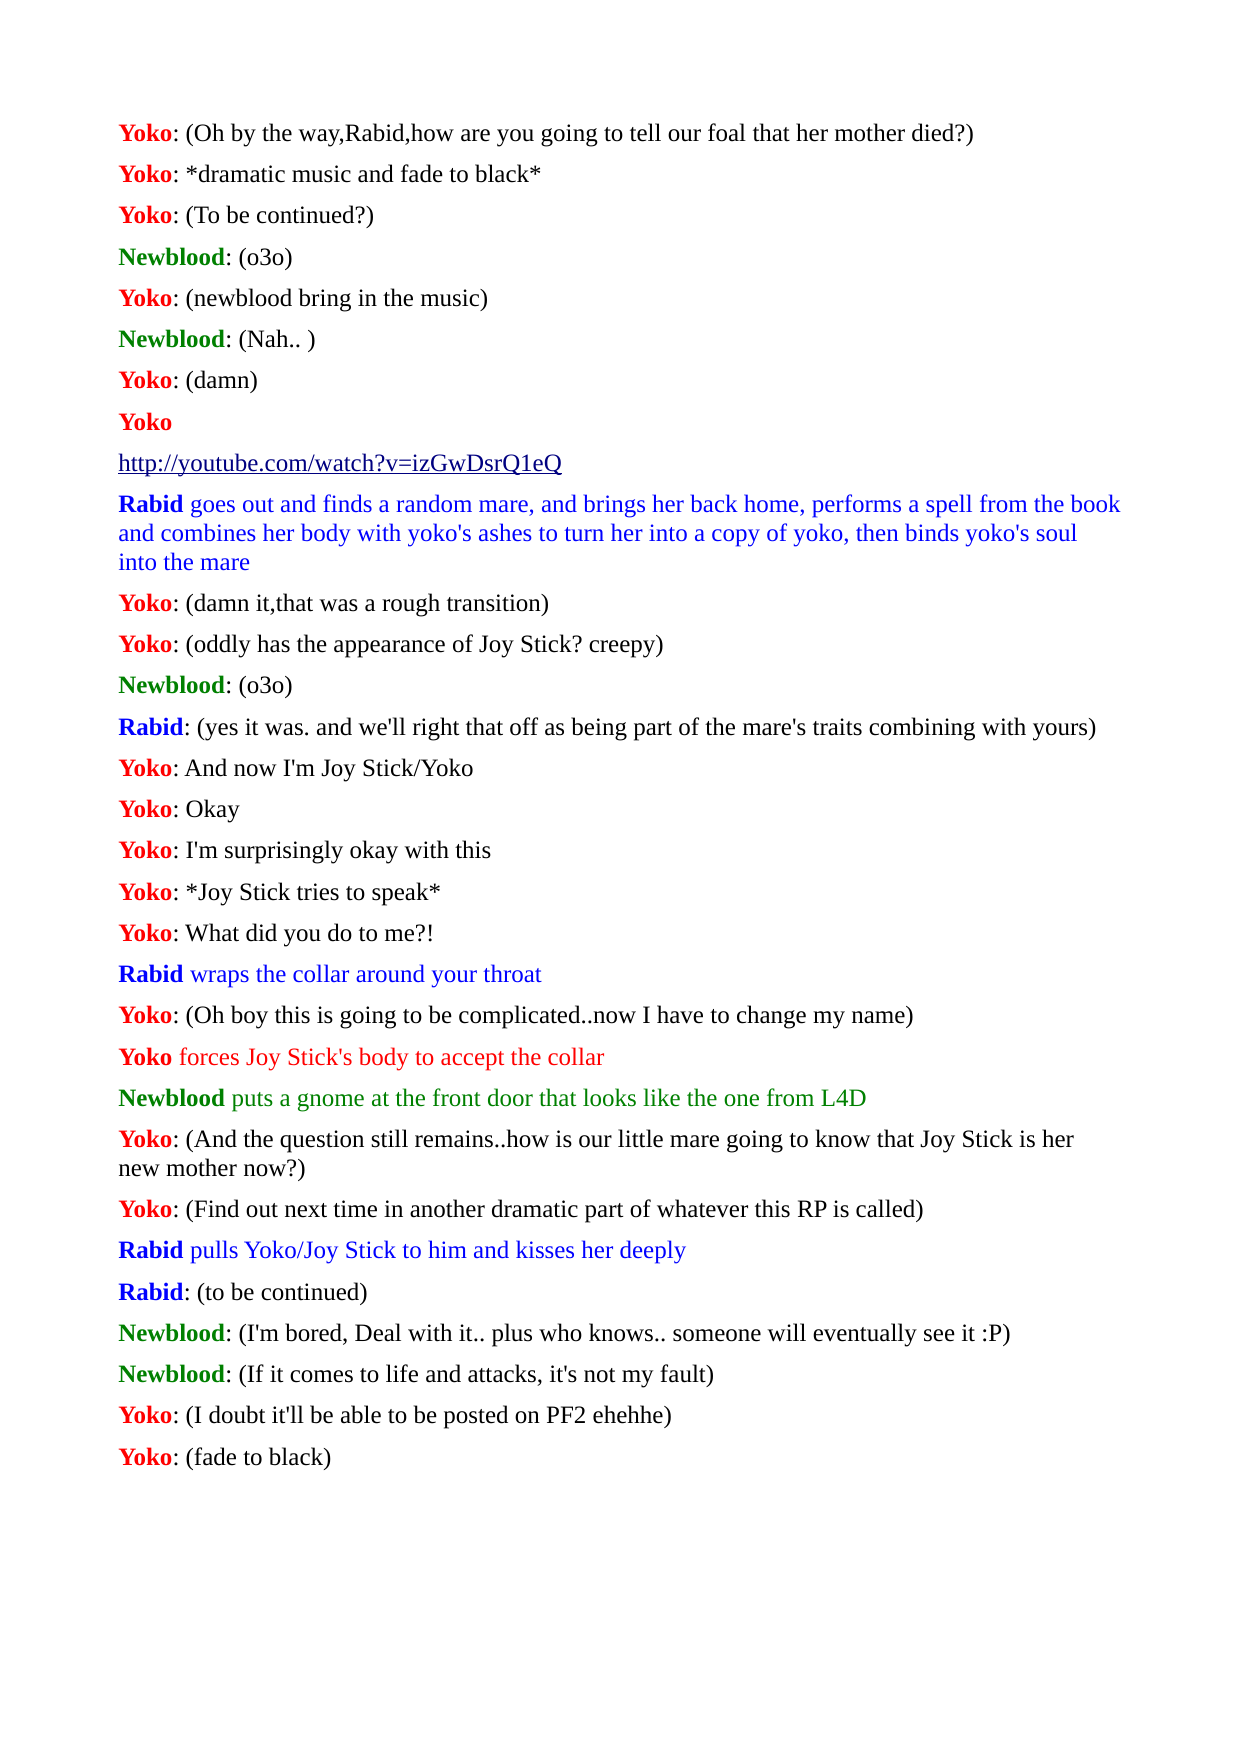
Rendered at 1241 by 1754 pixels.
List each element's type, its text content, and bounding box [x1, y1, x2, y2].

text Yoko: What did you do to me?! [118, 918, 1122, 947]
text http://youtube.com/watch?v=izGwDsrQ1eQ [118, 448, 1122, 477]
text Yoko: (I doubt it'll be able to be posted on PF2 ehehhe) [118, 1401, 1122, 1429]
text Rabid goes out and finds a random mare, and brings her back home, performs a spell from the book and combines her body with yoko's ashes to turn her into a copy of yoko, then binds yoko's soul into the mare [118, 489, 1122, 576]
text Rabid pulls Yoko/Joy Stick to him and kisses her deeply [118, 1236, 1122, 1264]
text Yoko: I'm surprisingly okay with this [118, 836, 1122, 864]
text Yoko: (Oh by the way,Rabid,how are you going to tell our foal that her mother died?) [118, 118, 1122, 147]
text Newblood: (o3o) [118, 242, 1122, 271]
text Rabid wraps the collar around your throat [118, 959, 1122, 988]
text Newblood: (I'm bored, Deal with it.. plus who knows.. someone will eventually see it :P) [118, 1318, 1122, 1347]
text Newblood: (o3o) [118, 671, 1122, 699]
text Yoko: (damn it,that was a rough transition) [118, 588, 1122, 617]
text Yoko: *dramatic music and fade to black* [118, 159, 1122, 188]
text Yoko: (newblood bring in the music) [118, 283, 1122, 312]
text Yoko: (Oh boy this is going to be complicated..now I have to change my name) [118, 1001, 1122, 1029]
text Yoko forces Joy Stick's body to accept the collar [118, 1042, 1122, 1071]
text Rabid: (yes it was. and we'll right that off as being part of the mare's traits combining with yours) [118, 712, 1122, 741]
text Yoko: (damn) [118, 366, 1122, 394]
text Rabid: (to be continued) [118, 1277, 1122, 1306]
text Yoko: (To be continued?) [118, 201, 1122, 229]
text Newblood: (Nah.. ) [118, 324, 1122, 353]
text Yoko: (Find out next time in another dramatic part of whatever this RP is called) [118, 1194, 1122, 1223]
text Yoko [118, 407, 1122, 436]
text Newblood: (If it comes to life and attacks, it's not my fault) [118, 1359, 1122, 1388]
text Yoko: (oddly has the appearance of Joy Stick? creepy) [118, 629, 1122, 658]
text Yoko: Okay [118, 794, 1122, 823]
text Yoko: *Joy Stick tries to speak* [118, 877, 1122, 906]
text Yoko: (And the question still remains..how is our little mare going to know that Joy Stick is her new mother now?) [118, 1124, 1122, 1182]
text Newblood puts a gnome at the front door that looks like the one from L4D [118, 1083, 1122, 1112]
text Yoko: And now I'm Joy Stick/Yoko [118, 753, 1122, 782]
text Yoko: (fade to black) [118, 1442, 1122, 1471]
